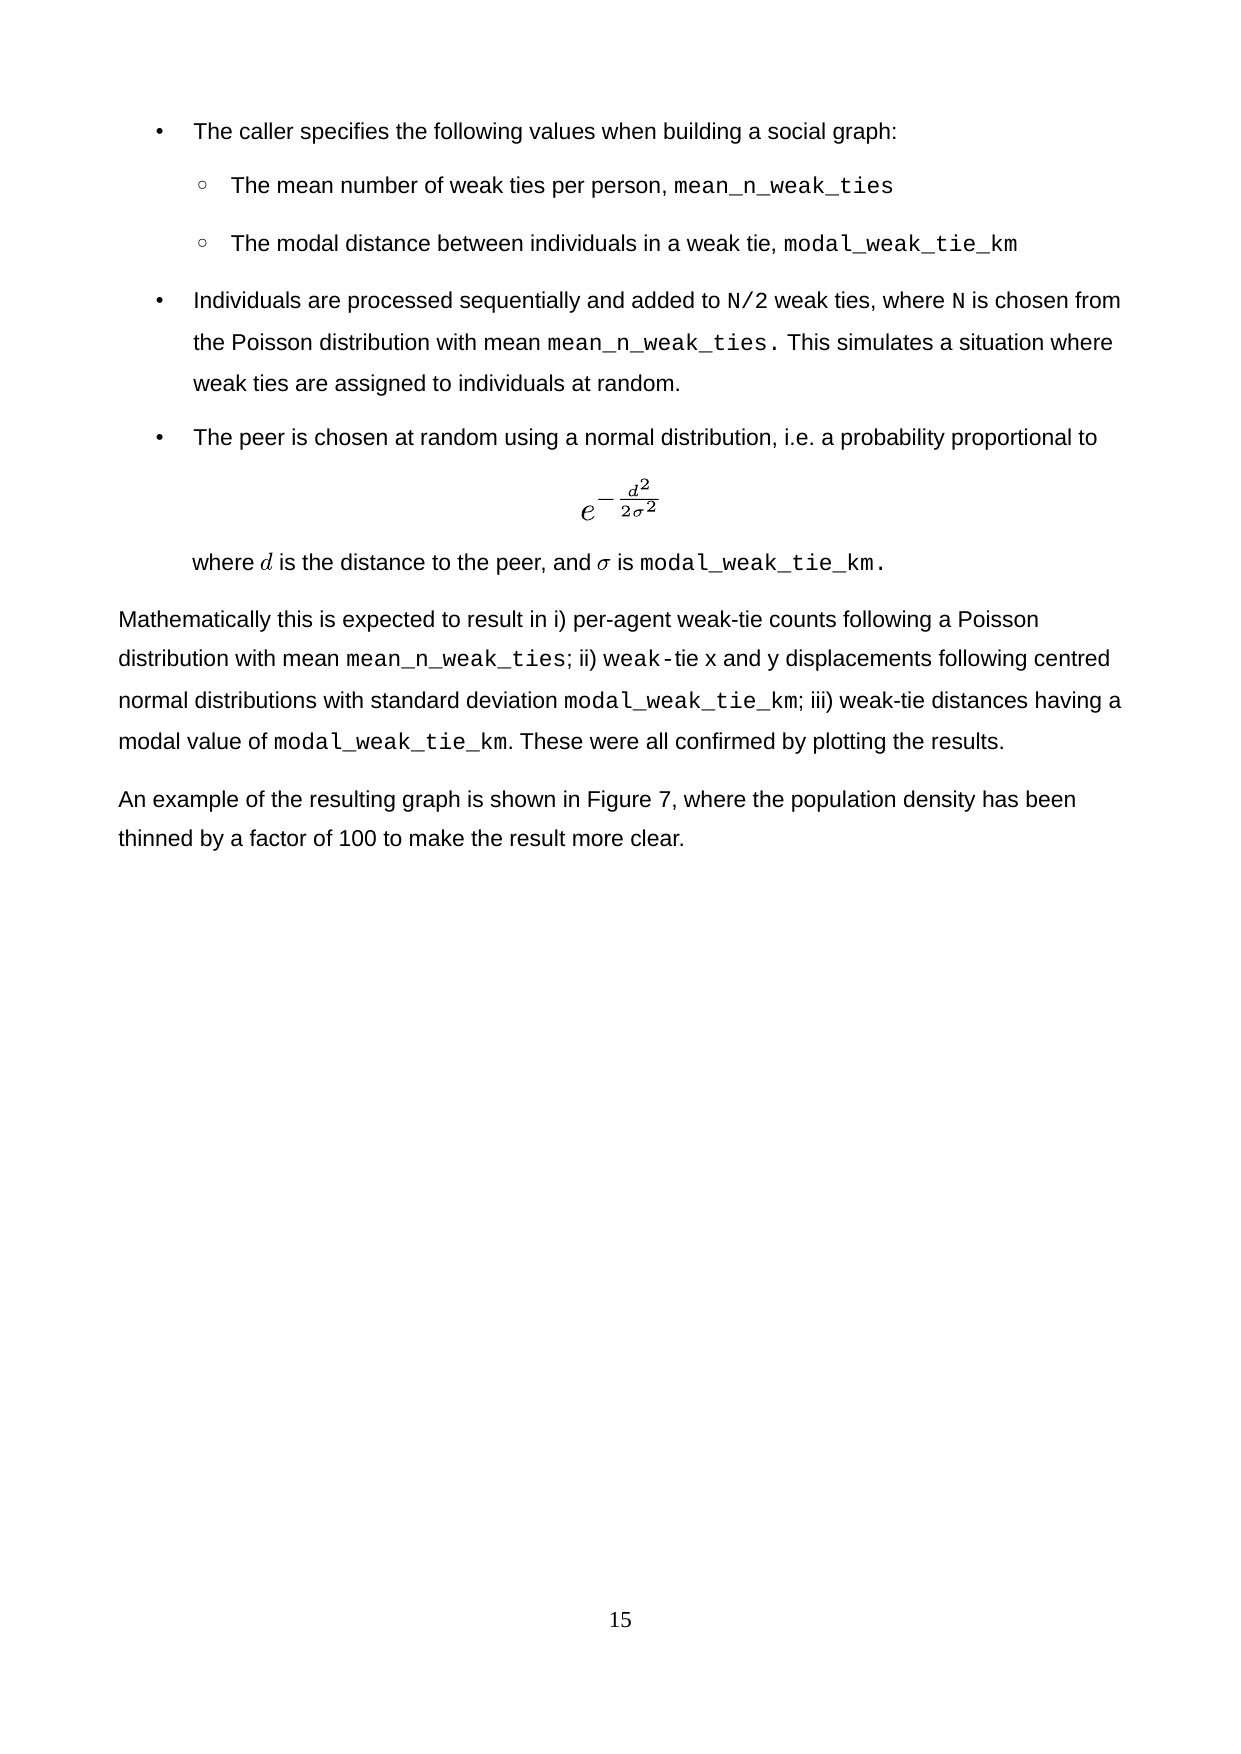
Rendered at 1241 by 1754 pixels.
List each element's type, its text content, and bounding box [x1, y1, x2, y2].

text where is the distance to the peer, and is modal_weak_tie_km. [192, 548, 1122, 577]
list The mean number of weak ties per person, mean_n_weak_ties [193, 172, 1122, 201]
text An example of the resulting graph is shown in Figure 7, where the population density has been thinned by a factor of 100 to make the result more clear. [118, 786, 1122, 851]
text Mathematically this is expected to result in i) per-agent weak-tie counts following a Poisson distribution with mean mean_n_weak_ties; ii) weak-tie x and y displacements following centred normal distributions with standard deviation modal_weak_tie_km; iii) weak-tie distances having a modal value of modal_weak_tie_km. These were all confirmed by plotting the results. [118, 606, 1122, 757]
list The modal distance between individuals in a weak tie, modal_weak_tie_km [193, 230, 1122, 258]
list The peer is chosen at random using a normal distribution, i.e. a probability proportional to [156, 424, 1122, 451]
list Individuals are processed sequentially and added to N/2 weak ties, where N is chosen from the Poisson distribution with mean mean_n_weak_ties. This simulates a situation where weak ties are assigned to individuals at random. [156, 287, 1122, 396]
list The caller specifies the following values when building a social graph: [156, 118, 1122, 144]
